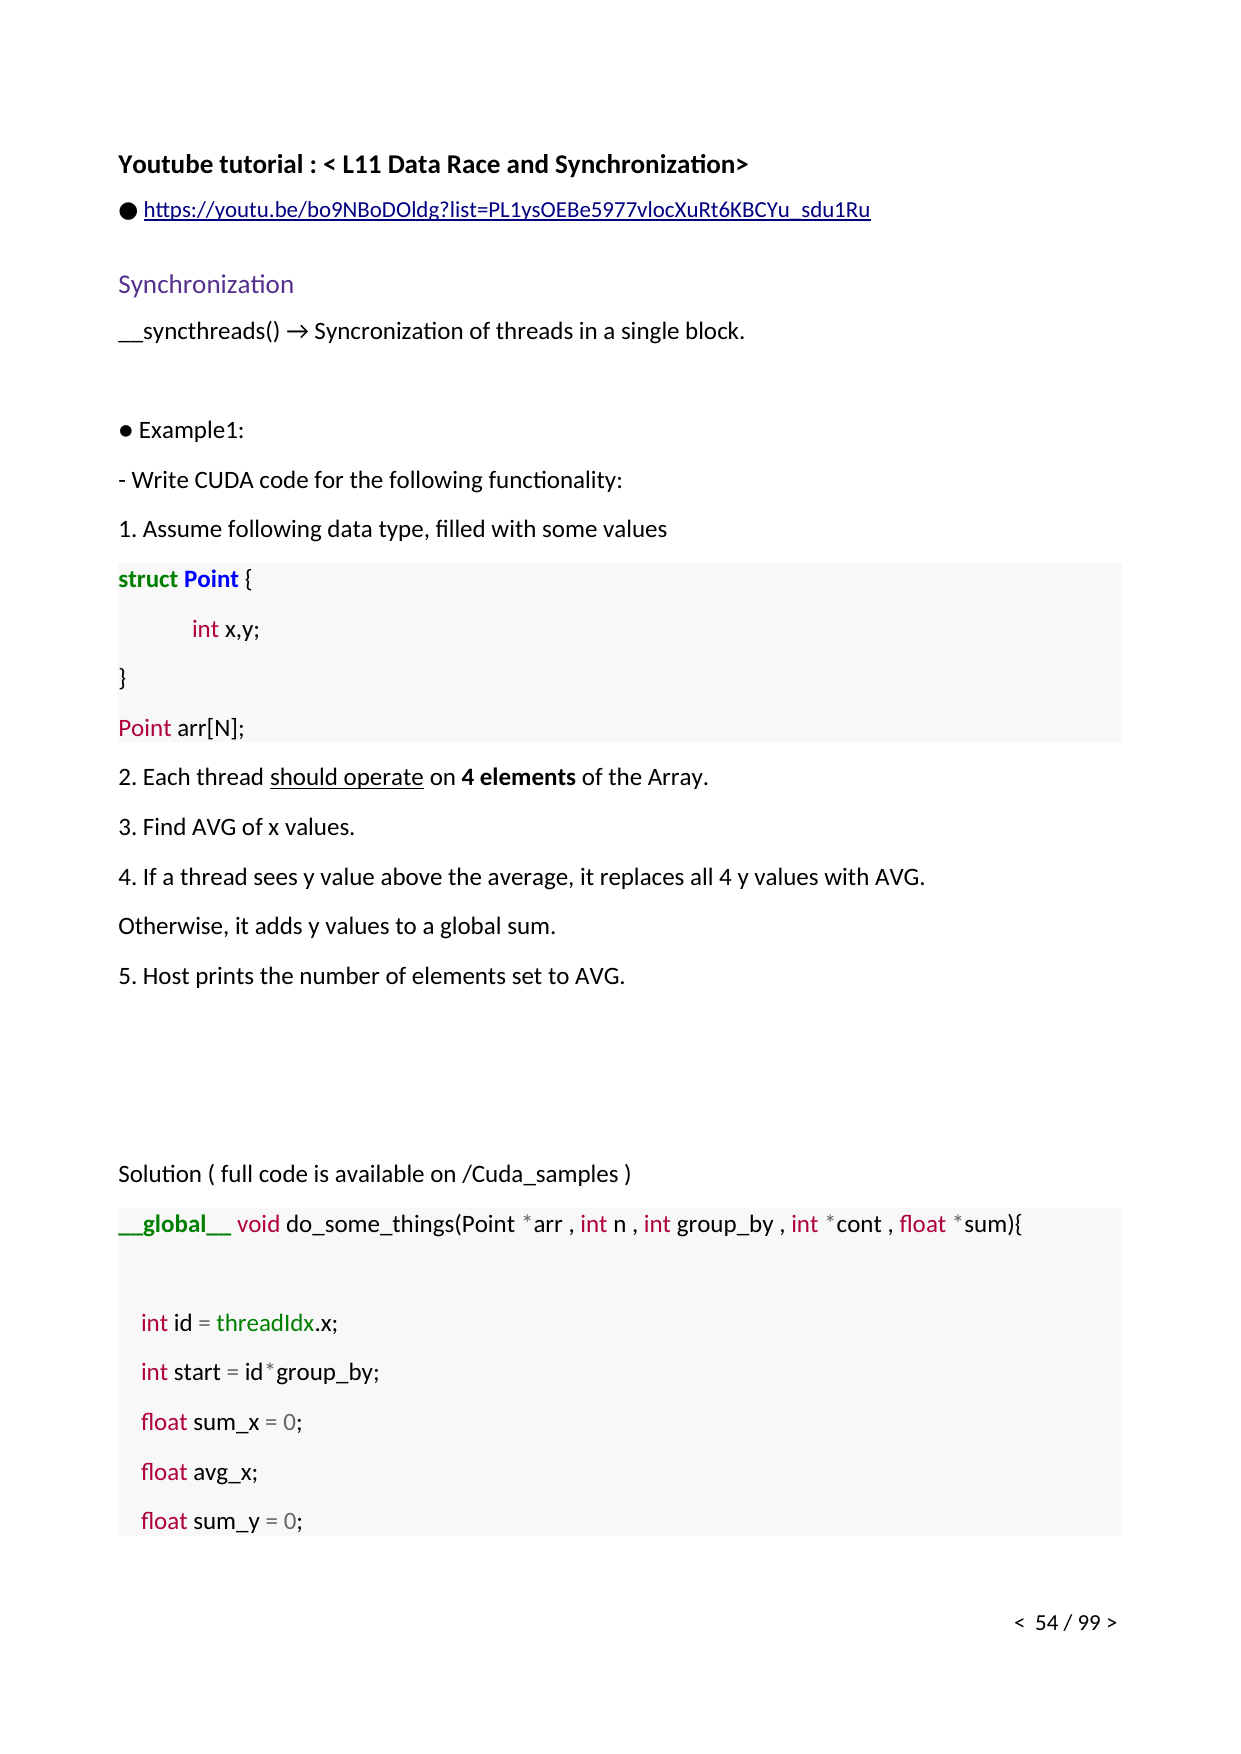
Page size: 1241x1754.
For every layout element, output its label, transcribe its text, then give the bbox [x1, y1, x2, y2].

text int id = threadIdx.x; [118, 1307, 1122, 1337]
text ● https://youtu.be/bo9NBoDOldg?list=PL1ysOEBe5977vlocXuRt6KBCYu_sdu1Ru [118, 195, 1122, 223]
subtitle Youtube tutorial : < L11 Data Race and Synchronization> [118, 148, 1122, 181]
subtitle Synchronization [118, 268, 1122, 301]
text 3. Find AVG of x values. [118, 811, 1122, 842]
text __syncthreads() → Syncronization of threads in a single block. [118, 316, 1122, 346]
text float sum_x = 0; [118, 1406, 1122, 1437]
text int x,y; [118, 613, 1122, 643]
text ● Example1: [118, 415, 1122, 445]
text struct Point { [118, 563, 1122, 594]
text } [118, 662, 1122, 693]
text Solution ( full code is available on /Cuda_samples ) [118, 1158, 1122, 1189]
text float avg_x; [118, 1456, 1122, 1486]
text 1. Assume following data type, filled with some values [118, 513, 1122, 544]
text __global__ void do_some_things(Point *arr , int n , int group_by , int *cont , float *sum){ [118, 1208, 1122, 1238]
text 2. Each thread should operate on 4 elements of the Array. [118, 761, 1122, 792]
text Point arr[N]; [118, 712, 1122, 742]
text Otherwise, it adds y values to a global sum. [118, 910, 1122, 941]
text 4. If a thread sees y value above the average, it replaces all 4 y values with AVG. [118, 861, 1122, 891]
text 5. Host prints the number of elements set to AVG. [118, 960, 1122, 990]
text float sum_y = 0; [118, 1505, 1122, 1536]
text - Write CUDA code for the following functionality: [118, 464, 1122, 494]
text int start = id*group_by; [118, 1356, 1122, 1387]
